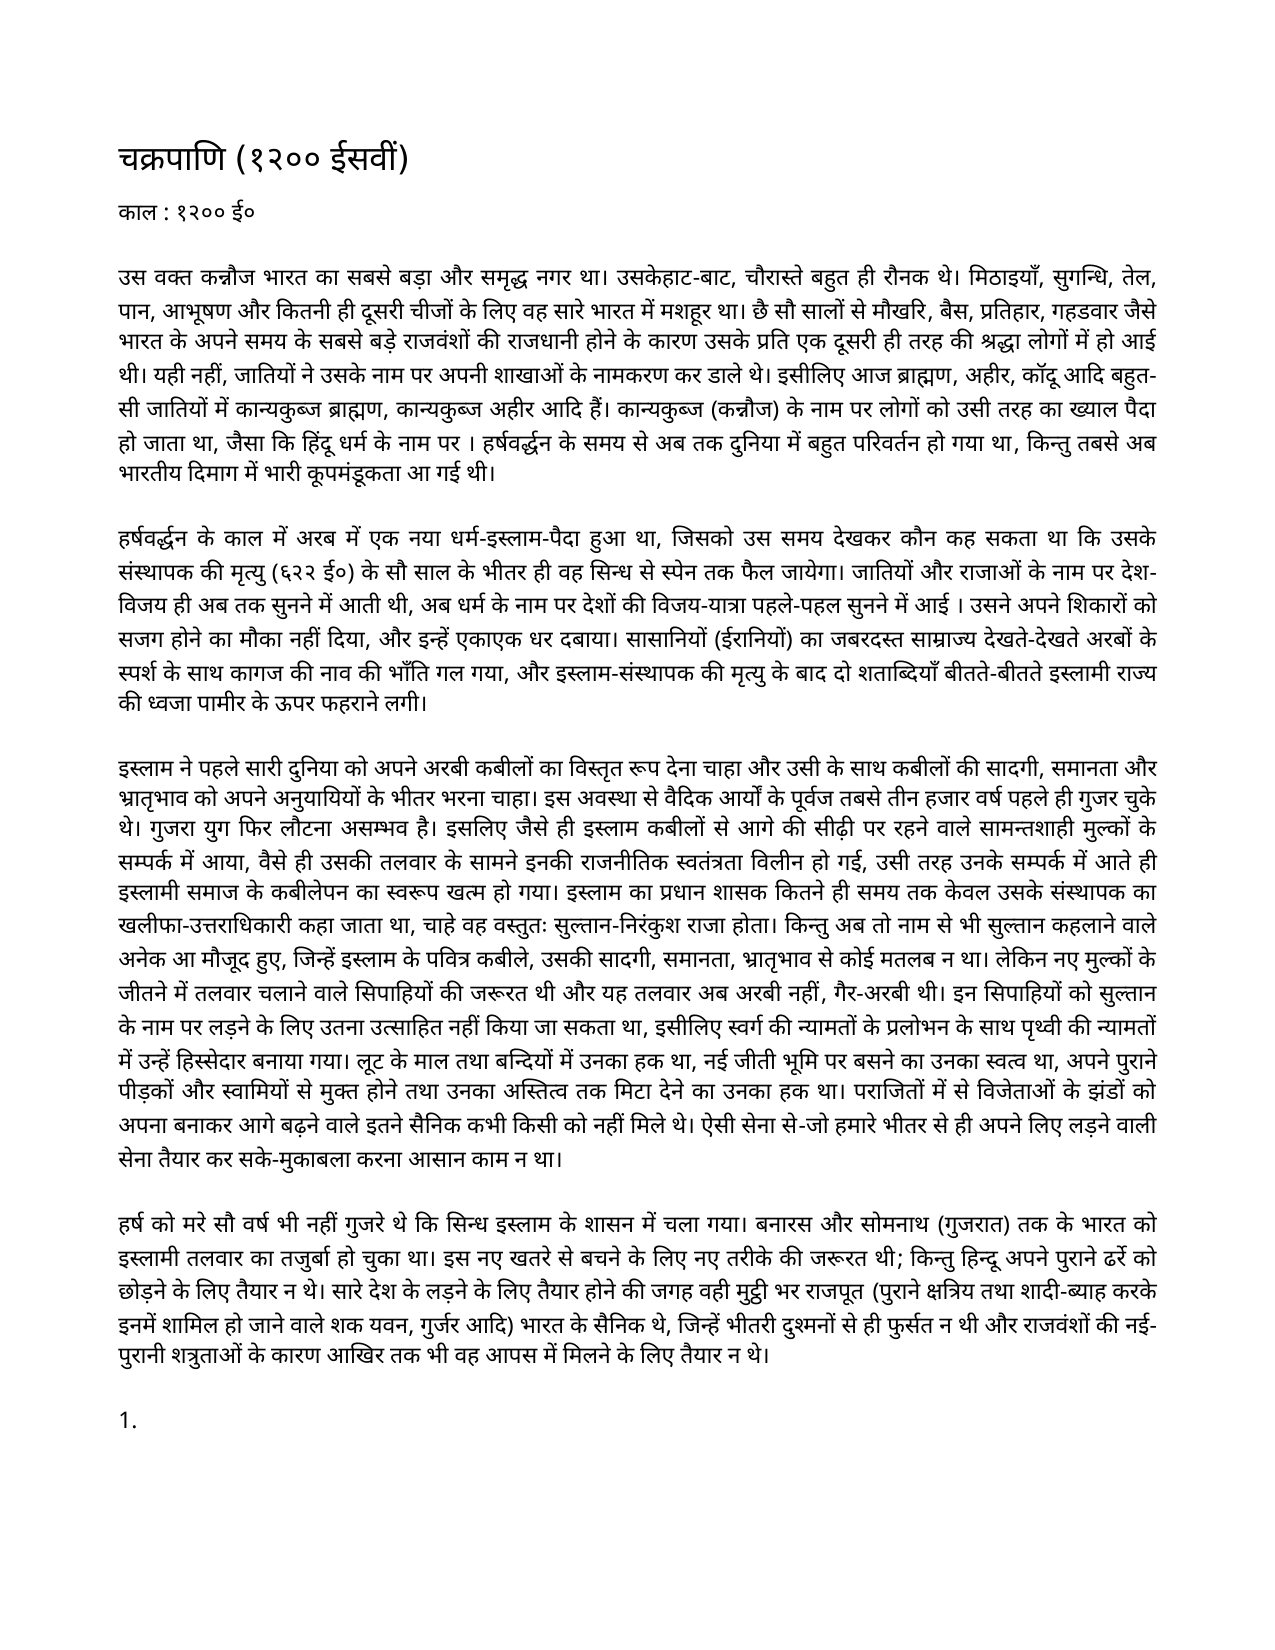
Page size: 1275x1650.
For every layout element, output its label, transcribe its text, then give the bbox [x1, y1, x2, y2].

subtitle चक्रपाणि (१२०० ईसवीं) [118, 139, 1157, 184]
text हर्षवर्द्धन के काल में अरब में एक नया धर्म-इस्लाम-पैदा हुआ था, जिसको उस समय देखकर कौन कह सकता था कि उसके संस्थापक की मृत्यु (६२२ ई०) के सौ साल के भीतर ही वह सिन्ध से स्पेन तक फैल जायेगा। जातियों और राजाओं के नाम पर देश-विजय ही अब तक सुनने में आती थी, अब धर्म के नाम पर देशों की विजय-यात्रा पहले-पहल सुनने में आई । उसने अपने शिकारों को सजग होने का मौका नहीं दिया, और इन्हें एकाएक धर दबाया। सासानियों (ईरानियों) का जबरदस्त साम्राज्य देखते-देखते अरबों के स्पर्श के साथ कागज की नाव की भाँति गल गया, और इस्लाम-संस्थापक की मृत्यु के बाद दो शताब्दियाँ बीतते-बीतते इस्लामी राज्य की ध्वजा पामीर के ऊपर फहराने लगी। [118, 522, 1157, 721]
text इस्लाम ने पहले सारी दुनिया को अपने अरबी कबीलों का विस्तृत रूप देना चाहा और उसी के साथ कबीलों की सादगी, समानता और भ्रातृभाव को अपने अनुयायियों के भीतर भरना चाहा। इस अवस्था से वैदिक आर्यों के पूर्वज तबसे तीन हजार वर्ष पहले ही गुजर चुके थे। गुजरा युग फिर लौटना असम्भव है। इसलिए जैसे ही इस्लाम कबीलों से आगे की सीढ़ी पर रहने वाले सामन्तशाही मुल्कों के सम्पर्क में आया, वैसे ही उसकी तलवार के सामने इनकी राजनीतिक स्वतंत्रता विलीन हो गई, उसी तरह उनके सम्पर्क में आते ही इस्लामी समाज के कबीलेपन का स्वरूप खत्म हो गया। इस्लाम का प्रधान शासक कितने ही समय तक केवल उसके संस्थापक का खलीफा-उत्तराधिकारी कहा जाता था, चाहे वह वस्तुतः सुल्तान-निरंकुश राजा होता। किन्तु अब तो नाम से भी सुल्तान कहलाने वाले अनेक आ मौजूद हुए, जिन्हें इस्लाम के पवित्र कबीले, उसकी सादगी, समानता, भ्रातृभाव से कोई मतलब न था। लेकिन नए मुल्कों के जीतने में तलवार चलाने वाले सिपाहियों की जरूरत थी और यह तलवार अब अरबी नहीं, गैर-अरबी थी। इन सिपाहियों को सुल्तान के नाम पर लड़ने के लिए उतना उत्साहित नहीं किया जा सकता था, इसीलिए स्वर्ग की न्यामतों के प्रलोभन के साथ पृथ्वी की न्यामतों में उन्हें हिस्सेदार बनाया गया। लूट के माल तथा बन्दियों में उनका हक था, नई जीती भूमि पर बसने का उनका स्वत्व था, अपने पुराने पीड़कों और स्वामियों से मुक्त होने तथा उनका अस्तित्व तक मिटा देने का उनका हक था। पराजितों में से विजेताओं के झंडों को अपना बनाकर आगे बढ़ने वाले इतने सैनिक कभी किसी को नहीं मिले थे। ऐसी सेना से-जो हमारे भीतर से ही अपने लिए लड़ने वाली सेना तैयार कर सके-मुकाबला करना आसान काम न था। [118, 752, 1157, 1176]
text हर्ष को मरे सौ वर्ष भी नहीं गुजरे थे कि सिन्ध इस्लाम के शासन में चला गया। बनारस और सोमनाथ (गुजरात) तक के भारत को इस्लामी तलवार का तजुर्बा हो चुका था। इस नए खतरे से बचने के लिए नए तरीके की जरूरत थी; किन्तु हिन्दू अपने पुराने ढर्रे को छोड़ने के लिए तैयार न थे। सारे देश के लड़ने के लिए तैयार होने की जगह वही मुट्ठी भर राजपूत (पुराने क्षत्रिय तथा शादी-ब्याह करके इनमें शामिल हो जाने वाले शक यवन, गुर्जर आदि) भारत के सैनिक थे, जिन्हें भीतरी दुश्मनों से ही फुर्सत न थी और राजवंशों की नई- पुरानी शत्रुताओं के कारण आखिर तक भी वह आपस में मिलने के लिए तैयार न थे। [118, 1208, 1157, 1373]
text 1. [118, 1404, 1157, 1435]
text काल : १२०० ई० [118, 196, 1157, 230]
text उस वक्त कन्नौज भारत का सबसे बड़ा और समृद्ध नगर था। उसकेहाट-बाट, चौरास्ते बहुत ही रौनक थे। मिठाइयाँ, सुगन्धि, तेल, पान, आभूषण और कितनी ही दूसरी चीजों के लिए वह सारे भारत में मशहूर था। छै सौ सालों से मौखरि, बैस, प्रतिहार, गहडवार जैसे भारत के अपने समय के सबसे बड़े राजवंशों की राजधानी होने के कारण उसके प्रति एक दूसरी ही तरह की श्रद्धा लोगों में हो आई थी। यही नहीं, जातियों ने उसके नाम पर अपनी शाखाओं के नामकरण कर डाले थे। इसीलिए आज ब्राह्मण, अहीर, कॉदू आदि बहुत-सी जातियों में कान्यकुब्ज ब्राह्मण, कान्यकुब्ज अहीर आदि हैं। कान्यकुब्ज (कन्नौज) के नाम पर लोगों को उसी तरह का ख्याल पैदा हो जाता था, जैसा कि हिंदू धर्म के नाम पर । हर्षवर्द्धन के समय से अब तक दुनिया में बहुत परिवर्तन हो गया था, किन्तु तबसे अब भारतीय दिमाग में भारी कूपमंडूकता आ गई थी। [118, 261, 1157, 490]
